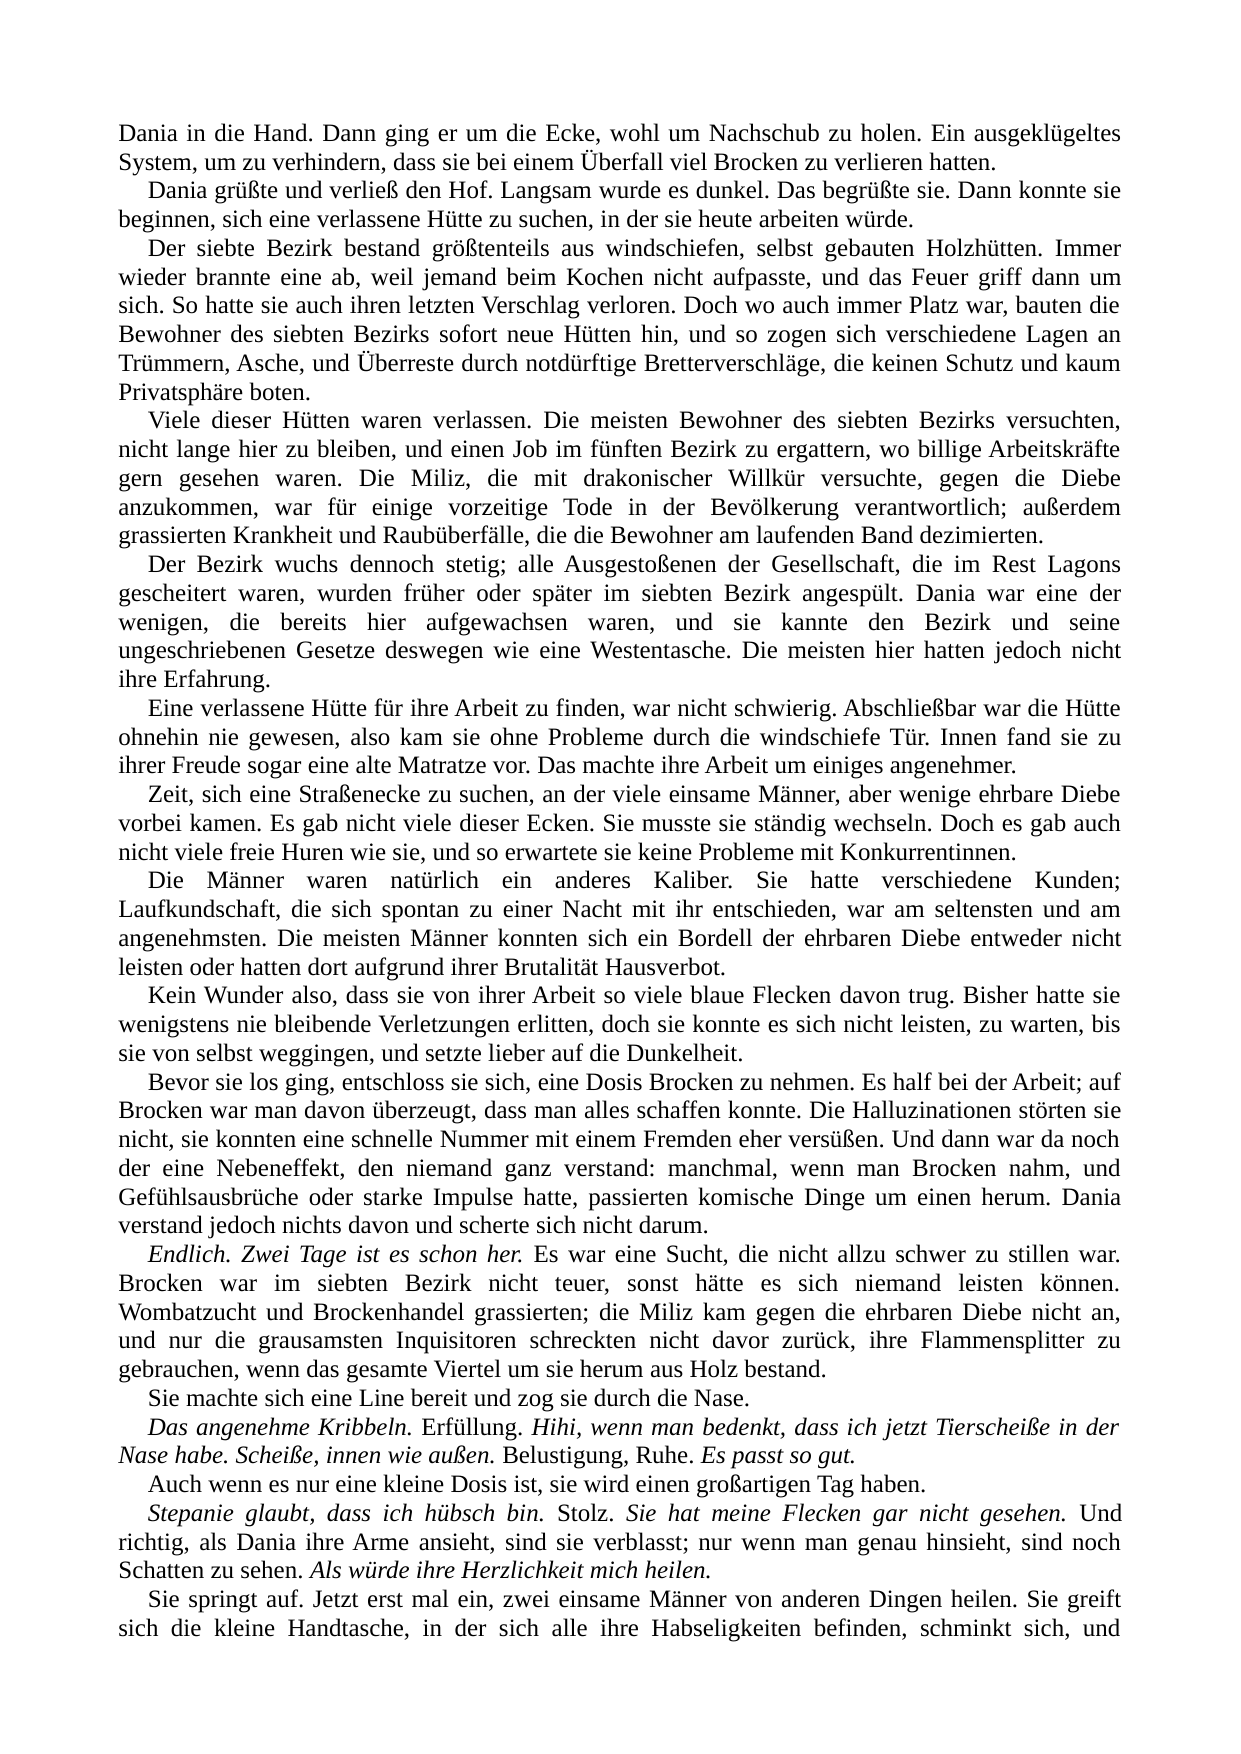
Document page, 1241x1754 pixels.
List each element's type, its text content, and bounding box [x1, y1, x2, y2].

text Das angenehme Kribbeln. Erfüllung. Hihi, wenn man bedenkt, dass ich jetzt Tierscheiße in der Nase habe. Scheiße, innen wie außen. Belustigung, Ruhe. Es passt so gut. [118, 1412, 1122, 1469]
text Sie springt auf. Jetzt erst mal ein, zwei einsame Männer von anderen Dingen heilen. Sie greift sich die kleine Handtasche, in der sich alle ihre Habseligkeiten befinden, schminkt sich, und [118, 1584, 1122, 1642]
text Dania in die Hand. Dann ging er um die Ecke, wohl um Nachschub zu holen. Ein ausgeklügeltes System, um zu verhindern, dass sie bei einem Überfall viel Brocken zu verlieren hatten. [118, 118, 1122, 176]
text Der siebte Bezirk bestand größtenteils aus windschiefen, selbst gebauten Holzhütten. Immer wieder brannte eine ab, weil jemand beim Kochen nicht aufpasste, und das Feuer griff dann um sich. So hatte sie auch ihren letzten Verschlag verloren. Doch wo auch immer Platz war, bauten die Bewohner des siebten Bezirks sofort neue Hütten hin, und so zogen sich verschiedene Lagen an Trümmern, Asche, und Überreste durch notdürftige Bretterverschläge, die keinen Schutz und kaum Privatsphäre boten. [118, 233, 1122, 406]
text Stepanie glaubt, dass ich hübsch bin. Stolz. Sie hat meine Flecken gar nicht gesehen. Und richtig, als Dania ihre Arme ansieht, sind sie verblasst; nur wenn man genau hinsieht, sind noch Schatten zu sehen. Als würde ihre Herzlichkeit mich heilen. [118, 1498, 1122, 1584]
text Viele dieser Hütten waren verlassen. Die meisten Bewohner des siebten Bezirks versuchten, nicht lange hier zu bleiben, und einen Job im fünften Bezirk zu ergattern, wo billige Arbeitskräfte gern gesehen waren. Die Miliz, die mit drakonischer Willkür versuchte, gegen die Diebe anzukommen, war für einige vorzeitige Tode in der Bevölkerung verantwortlich; außerdem grassierten Krankheit und Raubüberfälle, die die Bewohner am laufenden Band dezimierten. [118, 406, 1122, 549]
text Der Bezirk wuchs dennoch stetig; alle Ausgestoßenen der Gesellschaft, die im Rest Lagons gescheitert waren, wurden früher oder später im siebten Bezirk angespült. Dania war eine der wenigen, die bereits hier aufgewachsen waren, und sie kannte den Bezirk und seine ungeschriebenen Gesetze deswegen wie eine Westentasche. Die meisten hier hatten jedoch nicht ihre Erfahrung. [118, 549, 1122, 693]
text Eine verlassene Hütte für ihre Arbeit zu finden, war nicht schwierig. Abschließbar war die Hütte ohnehin nie gewesen, also kam sie ohne Probleme durch die windschiefe Tür. Innen fand sie zu ihrer Freude sogar eine alte Matratze vor. Das machte ihre Arbeit um einiges angenehmer. [118, 693, 1122, 779]
text Kein Wunder also, dass sie von ihrer Arbeit so viele blaue Flecken davon trug. Bisher hatte sie wenigstens nie bleibende Verletzungen erlitten, doch sie konnte es sich nicht leisten, zu warten, bis sie von selbst weggingen, und setzte lieber auf die Dunkelheit. [118, 981, 1122, 1067]
text Auch wenn es nur eine kleine Dosis ist, sie wird einen großartigen Tag haben. [118, 1469, 1122, 1498]
text Bevor sie los ging, entschloss sie sich, eine Dosis Brocken zu nehmen. Es half bei der Arbeit; auf Brocken war man davon überzeugt, dass man alles schaffen konnte. Die Halluzinationen störten sie nicht, sie konnten eine schnelle Nummer mit einem Fremden eher versüßen. Und dann war da noch der eine Nebeneffekt, den niemand ganz verstand: manchmal, wenn man Brocken nahm, und Gefühlsausbrüche oder starke Impulse hatte, passierten komische Dinge um einen herum. Dania verstand jedoch nichts davon und scherte sich nicht darum. [118, 1067, 1122, 1239]
text Zeit, sich eine Straßenecke zu suchen, an der viele einsame Männer, aber wenige ehrbare Diebe vorbei kamen. Es gab nicht viele dieser Ecken. Sie musste sie ständig wechseln. Doch es gab auch nicht viele freie Huren wie sie, und so erwartete sie keine Probleme mit Konkurrentinnen. [118, 779, 1122, 866]
text Sie machte sich eine Line bereit und zog sie durch die Nase. [118, 1383, 1122, 1412]
text Dania grüßte und verließ den Hof. Langsam wurde es dunkel. Das begrüßte sie. Dann konnte sie beginnen, sich eine verlassene Hütte zu suchen, in der sie heute arbeiten würde. [118, 176, 1122, 233]
text Die Männer waren natürlich ein anderes Kaliber. Sie hatte verschiedene Kunden; Laufkundschaft, die sich spontan zu einer Nacht mit ihr entschieden, war am seltensten und am angenehmsten. Die meisten Männer konnten sich ein Bordell der ehrbaren Diebe entweder nicht leisten oder hatten dort aufgrund ihrer Brutalität Hausverbot. [118, 866, 1122, 981]
text Endlich. Zwei Tage ist es schon her. Es war eine Sucht, die nicht allzu schwer zu stillen war. Brocken war im siebten Bezirk nicht teuer, sonst hätte es sich niemand leisten können. Wombatzucht und Brockenhandel grassierten; die Miliz kam gegen die ehrbaren Diebe nicht an, und nur die grausamsten Inquisitoren schreckten nicht davor zurück, ihre Flammensplitter zu gebrauchen, wenn das gesamte Viertel um sie herum aus Holz bestand. [118, 1239, 1122, 1383]
